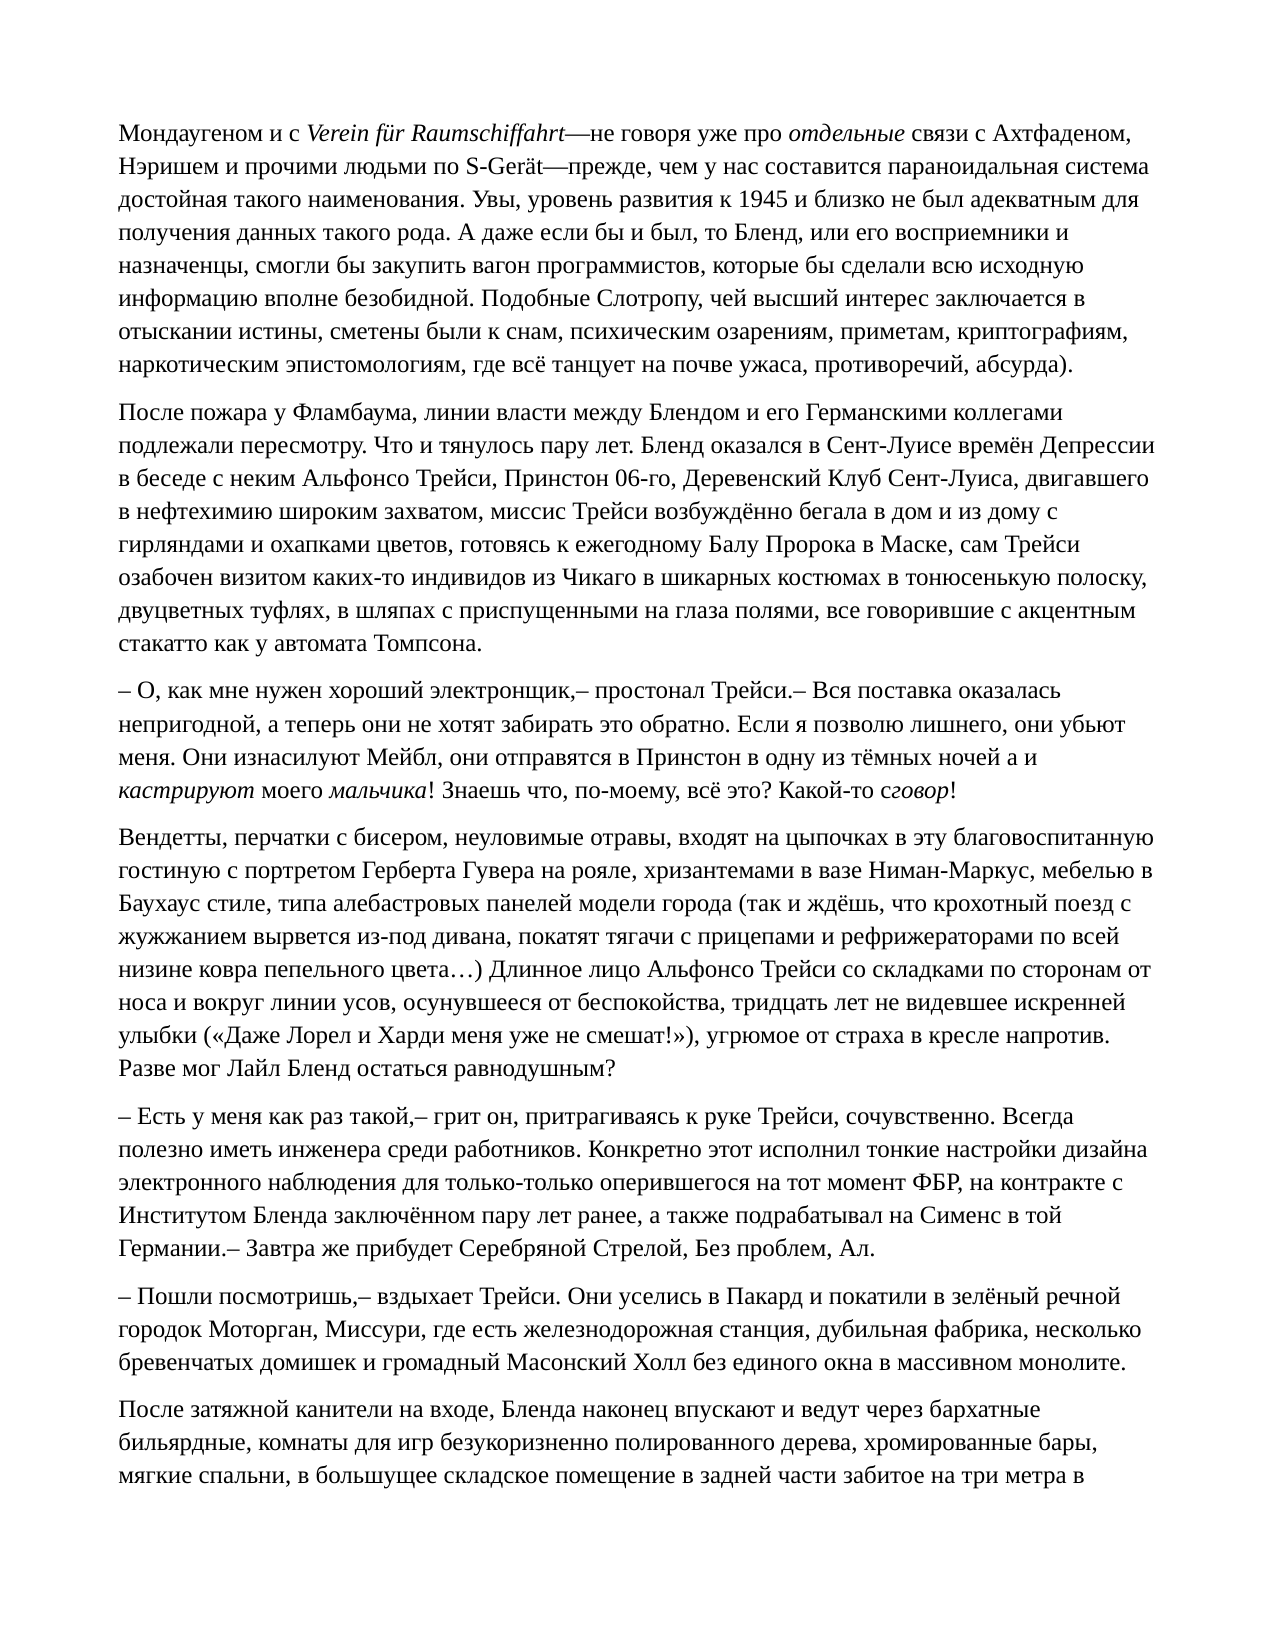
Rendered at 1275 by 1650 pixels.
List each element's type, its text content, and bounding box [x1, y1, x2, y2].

text Вендетты, перчатки с бисером, неуловимые отравы, входят на цыпочках в эту благовоспитанную гостиную с портретом Герберта Гувера на рояле, хризантемами в вазе Ниман-Маркус, мебелью в Баухаус стиле, типа алебастровых панелей модели города (так и ждёшь, что крохотный поезд с жужжанием вырвется из-под дивана, покатят тягачи с прицепами и рефрижераторами по всей низине ковра пепельного цвета…) Длинное лицо Альфонсо Трейси со складками по сторонам от носа и вокруг линии усов, осунувшееся от беспокойства, тридцать лет не видевшее искренней улыбки («Даже Лорел и Харди меня уже не смешат!»), угрюмое от страха в кресле напротив. Разве мог Лайл Бленд остаться равнодушным? [118, 822, 1157, 1082]
text Мондаугеном и с Verein für Raumschiffahrt—не говоря уже про отдельные связи с Ахтфаденом, Нэришем и прочими людьми по S-Gerät—прежде, чем у нас составится параноидальная система достойная такого наименования. Увы, уровень развития к 1945 и близко не был адекватным для получения данных такого рода. А даже если бы и был, то Бленд, или его восприемники и назначенцы, смогли бы закупить вагон программистов, которые бы сделали всю исходную информацию вполне безобидной. Подобные Слотропу, чей высший интерес заключается в отыскании истины, сметены были к снам, психическим озарениям, приметам, криптографиям, наркотическим эпистомологиям, где всё танцует на почве ужаса, противоречий, абсурда). [118, 118, 1157, 378]
text После пожара у Фламбаума, линии власти между Блендом и его Германскими коллегами подлежали пересмотру. Что и тянулось пару лет. Бленд оказался в Сент-Луисе времён Депрессии в беседе с неким Альфонсо Трейси, Принстон 06-го, Деревенский Клуб Сент-Луиса, двигавшего в нефтехимию широким захватом, миссис Трейси возбуждённо бегала в дом и из дому с гирляндами и охапками цветов, готовясь к ежегодному Балу Пророка в Маске, сам Трейси озабочен визитом каких-то индивидов из Чикаго в шикарных костюмах в тонюсенькую полоску, двуцветных туфлях, в шляпах с приспущенными на глаза полями, все говорившие с акцентным стакатто как у автомата Томпсона. [118, 397, 1157, 657]
text – Есть у меня как раз такой,– грит он, притрагиваясь к руке Трейси, сочувственно. Всегда полезно иметь инженера среди работников. Конкретно этот исполнил тонкие настройки дизайна электронного наблюдения для только-только оперившегося на тот момент ФБР, на контракте с Институтом Бленда заключённом пару лет ранее, а также подрабатывал на Сименс в той Германии.– Завтра же прибудет Серебряной Стрелой, Без проблем, Ал. [118, 1101, 1157, 1262]
text После затяжной канители на входе, Бленда наконец впускают и ведут через бархатные бильярдные, комнаты для игр безукоризненно полированного дерева, хромированные бары, мягкие спальни, в большущее складское помещение в задней части забитое на три метра в [118, 1394, 1157, 1489]
text – О, как мне нужен хороший электронщик,– простонал Трейси.– Вся поставка оказалась непригодной, а теперь они не хотят забирать это обратно. Если я позволю лишнего, они убьют меня. Они изнасилуют Мейбл, они отправятся в Принстон в одну из тёмных ночей а и кастрируют моего мальчика! Знаешь что, по-моему, всё это? Какой-то cговор! [118, 676, 1157, 803]
text – Пошли посмотришь,– вздыхает Трейси. Они уселись в Пакард и покатили в зелёный речной городок Моторган, Миссури, где есть железнодорожная станция, дубильная фабрика, несколько бревенчатых домишек и громадный Масонский Холл без единого окна в массивном монолите. [118, 1281, 1157, 1376]
